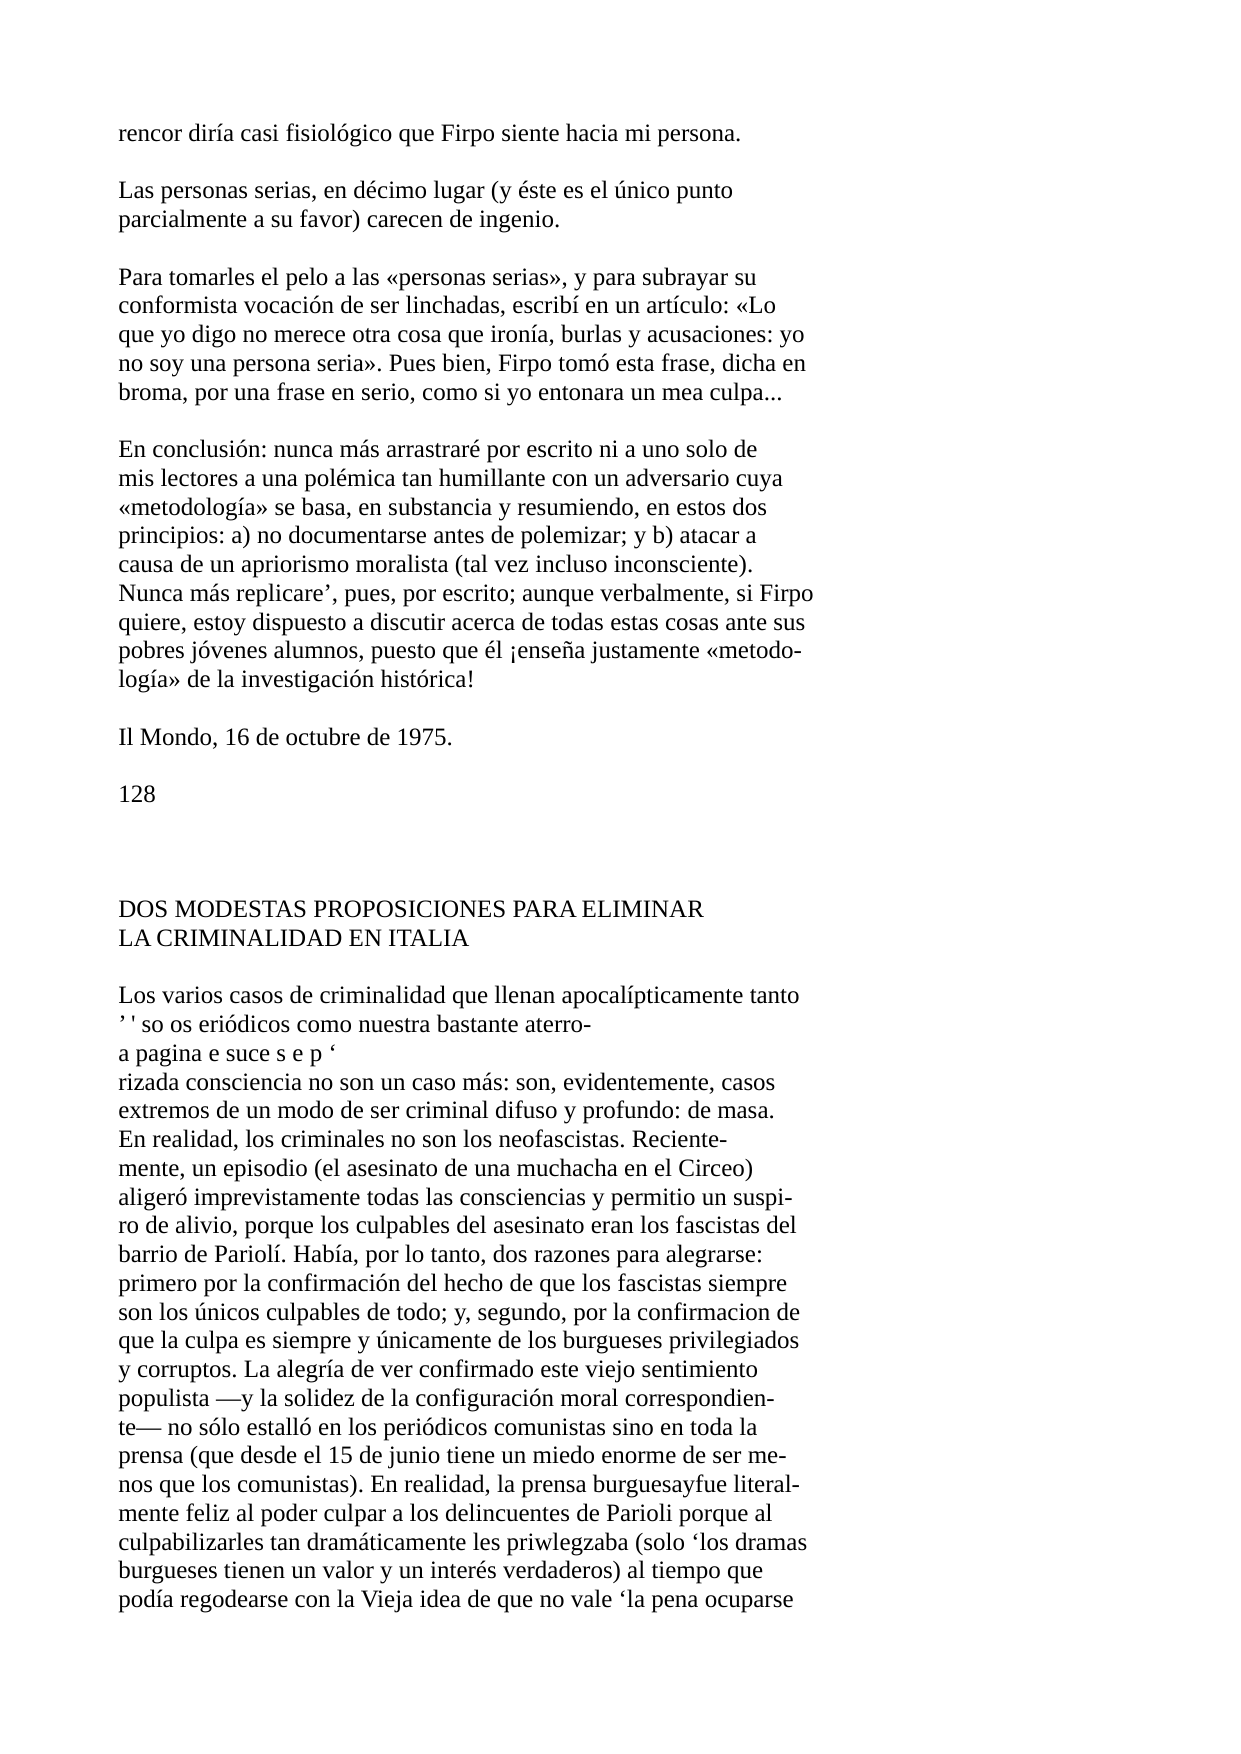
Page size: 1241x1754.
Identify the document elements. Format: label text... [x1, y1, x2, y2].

text primero por la confirmación del hecho de que los fascistas siempre [118, 1268, 1122, 1297]
text a pagina e suce s e p ‘ [118, 1038, 1122, 1067]
text conformista vocación de ser linchadas, escribí en un artículo: «Lo [118, 291, 1122, 319]
text Los varios casos de criminalidad que llenan apocalípticamente tanto [118, 981, 1122, 1009]
text populista —y la solidez de la configuración moral correspondien- [118, 1383, 1122, 1412]
text Il Mondo, 16 de octubre de 1975. [118, 722, 1122, 751]
text son los únicos culpables de todo; y, segundo, por la confirmacion de [118, 1297, 1122, 1326]
text nos que los comunistas). En realidad, la prensa burguesayfue literal- [118, 1469, 1122, 1498]
text En realidad, los criminales no son los neofascistas. Reciente- [118, 1124, 1122, 1153]
text Las personas serias, en décimo lugar (y éste es el único punto [118, 176, 1122, 204]
text parcialmente a su favor) carecen de ingenio. [118, 204, 1122, 233]
text rencor diría casi fisiológico que Firpo siente hacia mi persona. [118, 118, 1122, 147]
text mis lectores a una polémica tan humillante con un adversario cuya [118, 463, 1122, 492]
text Para tomarles el pelo a las «personas serias», y para subrayar su [118, 262, 1122, 291]
text prensa (que desde el 15 de junio tiene un miedo enorme de ser me- [118, 1441, 1122, 1469]
text barrio de Pariolí. Había, por lo tanto, dos razones para alegrarse: [118, 1239, 1122, 1268]
text culpabilizarles tan dramáticamente les priwlegzaba (solo ‘los dramas [118, 1527, 1122, 1556]
text te— no sólo estalló en los periódicos comunistas sino en toda la [118, 1412, 1122, 1441]
text ro de alivio, porque los culpables del asesinato eran los fascistas del [118, 1211, 1122, 1239]
text broma, por una frase en serio, como si yo entonara un mea culpa... [118, 377, 1122, 406]
text extremos de un modo de ser criminal difuso y profundo: de masa. [118, 1096, 1122, 1124]
text pobres jóvenes alumnos, puesto que él ¡enseña justamente «metodo- [118, 636, 1122, 664]
text y corruptos. La alegría de ver confirmado este viejo sentimiento [118, 1354, 1122, 1383]
text aligeró imprevistamente todas las consciencias y permitio un suspi- [118, 1182, 1122, 1211]
text 128 [118, 779, 1122, 808]
text DOS MODESTAS PROPOSICIONES PARA ELIMINAR [118, 894, 1122, 923]
text «metodología» se basa, en substancia y resumiendo, en estos dos [118, 492, 1122, 521]
text En conclusión: nunca más arrastraré por escrito ni a uno solo de [118, 434, 1122, 463]
text Nunca más replicare’, pues, por escrito; aunque verbalmente, si Firpo [118, 578, 1122, 607]
text mente feliz al poder culpar a los delincuentes de Parioli porque al [118, 1498, 1122, 1527]
text quiere, estoy dispuesto a discutir acerca de todas estas cosas ante sus [118, 607, 1122, 636]
text que la culpa es siempre y únicamente de los burgueses privilegiados [118, 1326, 1122, 1354]
text mente, un episodio (el asesinato de una muchacha en el Circeo) [118, 1153, 1122, 1182]
text principios: a) no documentarse antes de polemizar; y b) atacar a [118, 521, 1122, 549]
text causa de un apriorismo moralista (tal vez incluso inconsciente). [118, 549, 1122, 578]
text burgueses tienen un valor y un interés verdaderos) al tiempo que [118, 1556, 1122, 1584]
text ’ ' so os eriódicos como nuestra bastante aterro- [118, 1009, 1122, 1038]
text que yo digo no merece otra cosa que ironía, burlas y acusaciones: yo [118, 319, 1122, 348]
text podía regodearse con la Vieja idea de que no vale ‘la pena ocuparse [118, 1584, 1122, 1613]
text LA CRIMINALIDAD EN ITALIA [118, 923, 1122, 952]
text logía» de la investigación histórica! [118, 664, 1122, 693]
text rizada consciencia no son un caso más: son, evidentemente, casos [118, 1067, 1122, 1096]
text no soy una persona seria». Pues bien, Firpo tomó esta frase, dicha en [118, 348, 1122, 377]
